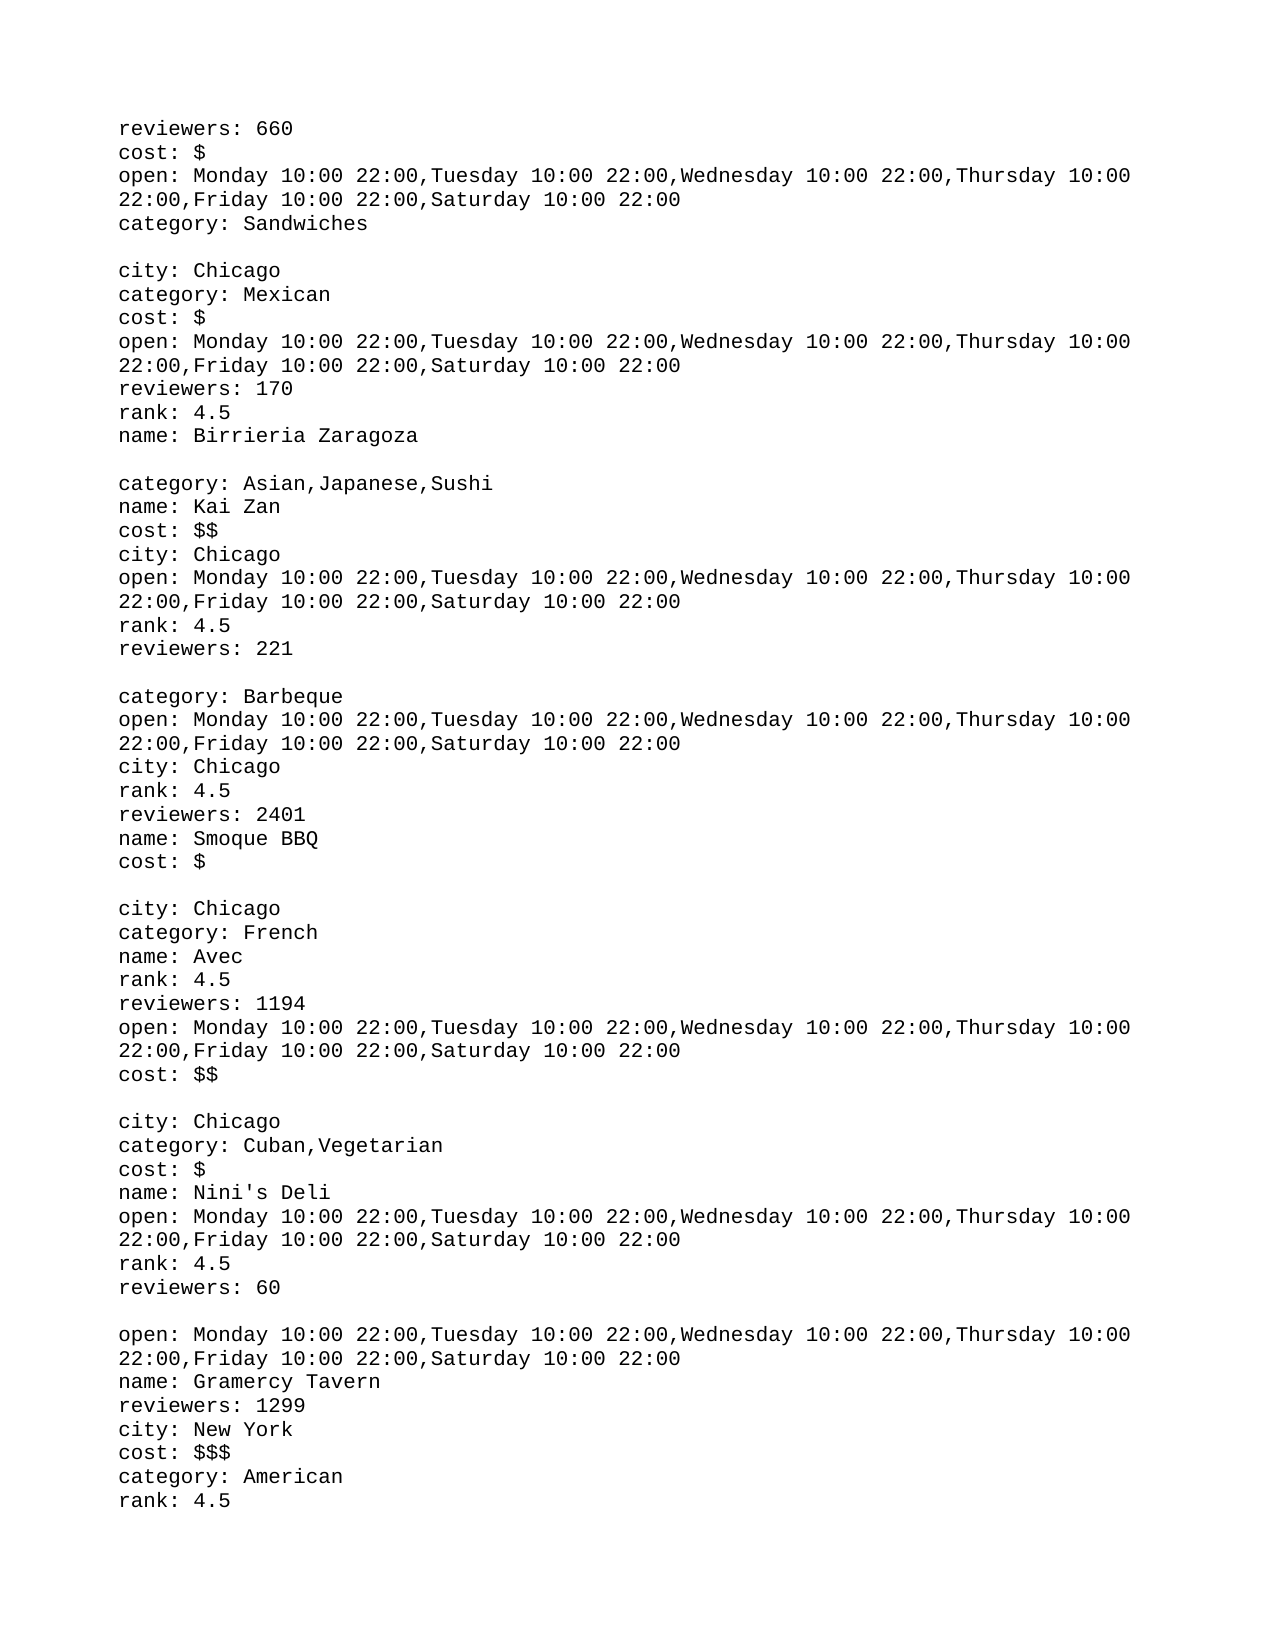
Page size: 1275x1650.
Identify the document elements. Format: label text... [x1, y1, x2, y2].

text name: Nini's Deli [118, 1182, 1157, 1206]
text cost: $$ [118, 520, 1157, 544]
text cost: $$ [118, 1064, 1157, 1088]
text reviewers: 60 [118, 1277, 1157, 1300]
text open: Monday 10:00 22:00,Tuesday 10:00 22:00,Wednesday 10:00 22:00,Thursday 10:00 22:00,Friday 10:00 22:00,Saturday 10:00 22:00 [118, 709, 1157, 757]
text name: Avec [118, 946, 1157, 969]
text open: Monday 10:00 22:00,Tuesday 10:00 22:00,Wednesday 10:00 22:00,Thursday 10:00 22:00,Friday 10:00 22:00,Saturday 10:00 22:00 [118, 165, 1157, 213]
text cost: $$$ [118, 1442, 1157, 1466]
text reviewers: 1299 [118, 1395, 1157, 1419]
text reviewers: 1194 [118, 993, 1157, 1017]
text city: Chicago [118, 544, 1157, 567]
text rank: 4.5 [118, 780, 1157, 804]
text city: Chicago [118, 898, 1157, 922]
text reviewers: 170 [118, 378, 1157, 402]
text cost: $ [118, 307, 1157, 331]
text name: Gramercy Tavern [118, 1371, 1157, 1395]
text city: New York [118, 1419, 1157, 1442]
text city: Chicago [118, 1111, 1157, 1135]
text open: Monday 10:00 22:00,Tuesday 10:00 22:00,Wednesday 10:00 22:00,Thursday 10:00 22:00,Friday 10:00 22:00,Saturday 10:00 22:00 [118, 567, 1157, 615]
text category: Sandwiches [118, 213, 1157, 236]
text rank: 4.5 [118, 1253, 1157, 1277]
text rank: 4.5 [118, 1489, 1157, 1513]
text open: Monday 10:00 22:00,Tuesday 10:00 22:00,Wednesday 10:00 22:00,Thursday 10:00 22:00,Friday 10:00 22:00,Saturday 10:00 22:00 [118, 1017, 1157, 1064]
text cost: $ [118, 1158, 1157, 1182]
text name: Smoque BBQ [118, 827, 1157, 851]
text rank: 4.5 [118, 402, 1157, 426]
text city: Chicago [118, 260, 1157, 284]
text reviewers: 221 [118, 638, 1157, 662]
text cost: $ [118, 142, 1157, 165]
text name: Birrieria Zaragoza [118, 426, 1157, 449]
text name: Kai Zan [118, 496, 1157, 520]
text rank: 4.5 [118, 615, 1157, 638]
text category: Asian,Japanese,Sushi [118, 473, 1157, 496]
text category: Barbeque [118, 686, 1157, 709]
text cost: $ [118, 851, 1157, 875]
text category: French [118, 922, 1157, 946]
text category: American [118, 1466, 1157, 1489]
text city: Chicago [118, 757, 1157, 780]
text open: Monday 10:00 22:00,Tuesday 10:00 22:00,Wednesday 10:00 22:00,Thursday 10:00 22:00,Friday 10:00 22:00,Saturday 10:00 22:00 [118, 1206, 1157, 1253]
text category: Mexican [118, 284, 1157, 307]
text reviewers: 660 [118, 118, 1157, 142]
text reviewers: 2401 [118, 804, 1157, 827]
text rank: 4.5 [118, 969, 1157, 993]
text category: Cuban,Vegetarian [118, 1135, 1157, 1158]
text open: Monday 10:00 22:00,Tuesday 10:00 22:00,Wednesday 10:00 22:00,Thursday 10:00 22:00,Friday 10:00 22:00,Saturday 10:00 22:00 [118, 1324, 1157, 1371]
text open: Monday 10:00 22:00,Tuesday 10:00 22:00,Wednesday 10:00 22:00,Thursday 10:00 22:00,Friday 10:00 22:00,Saturday 10:00 22:00 [118, 331, 1157, 378]
